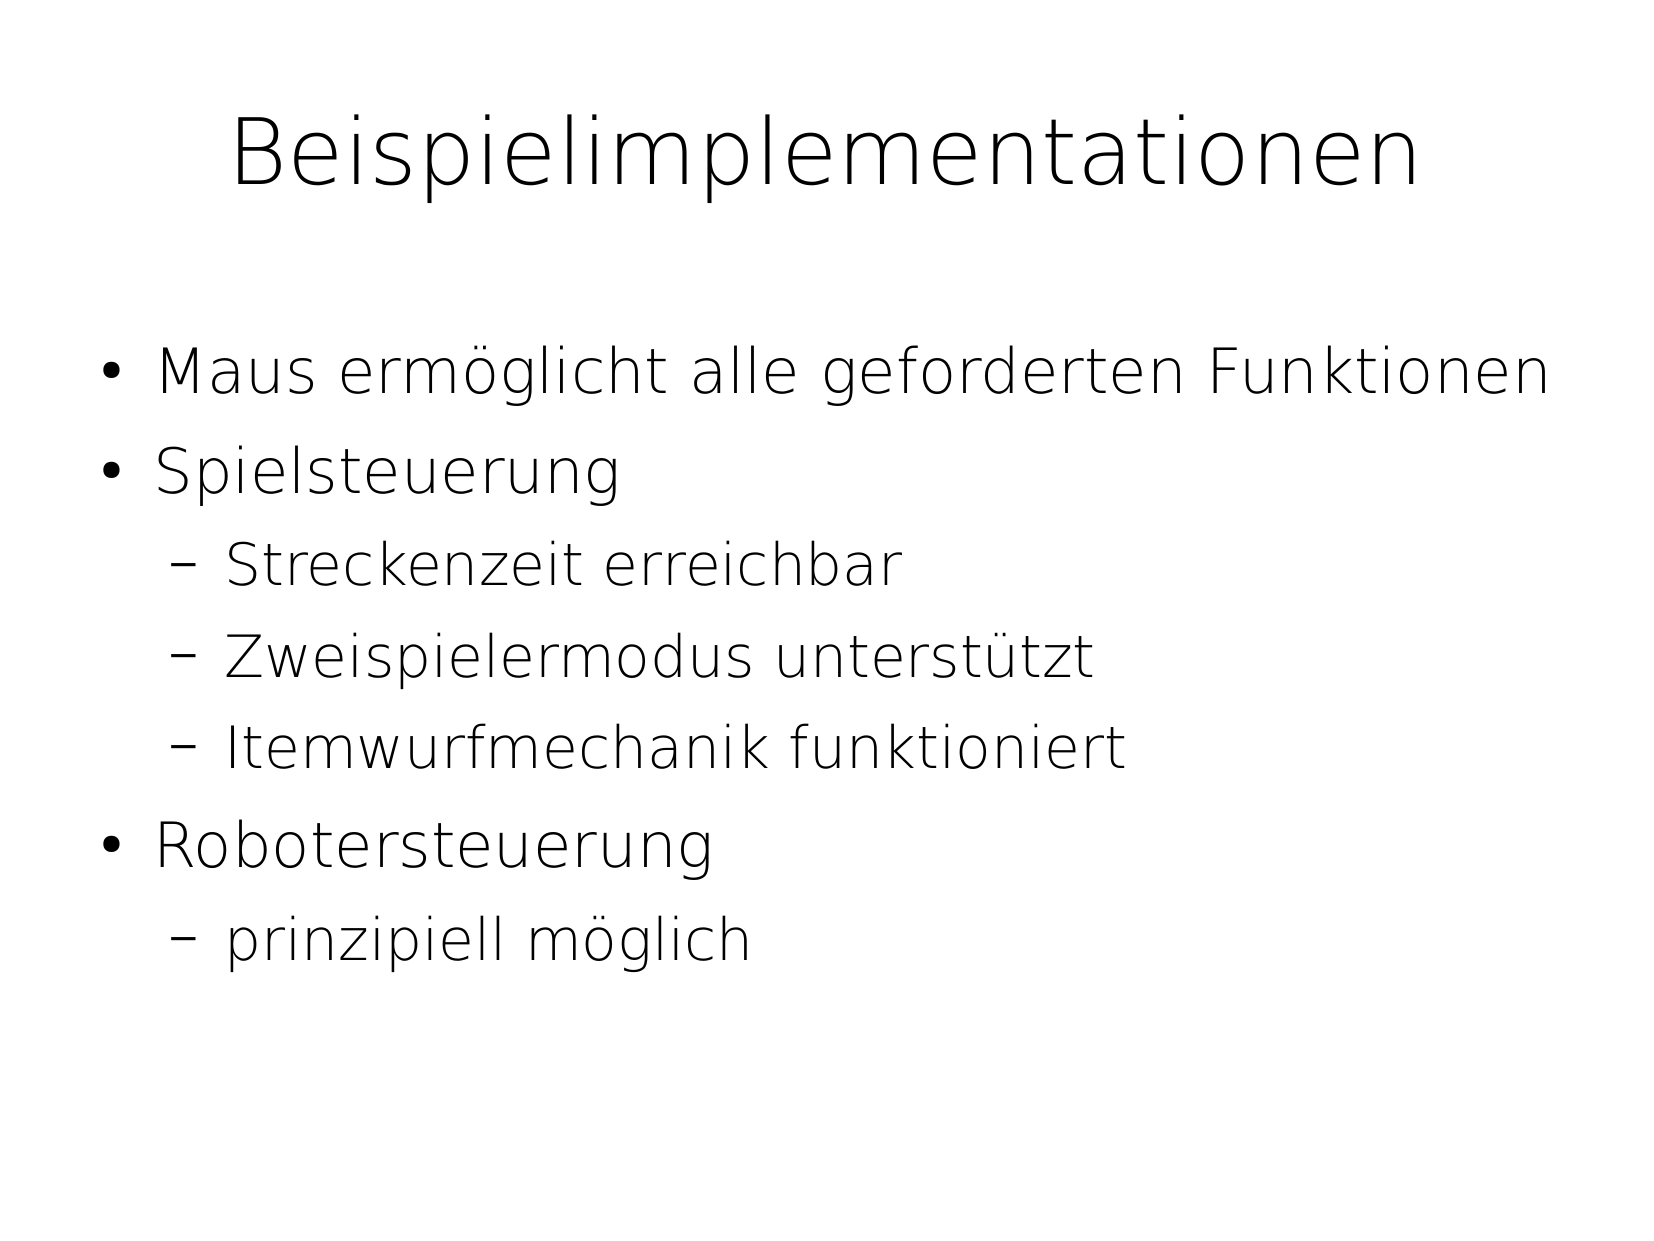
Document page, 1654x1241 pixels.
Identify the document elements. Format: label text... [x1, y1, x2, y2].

list Maus ermöglicht alle geforderten Funktionen Spielsteuerung Streckenzeit erreichbar Zweispielermodus unterstützt Itemwurfmechanik funktioniert Robotersteuerung prinzipiell möglich [82, 335, 1571, 1171]
title Beispielimplementationen [82, 45, 1571, 261]
